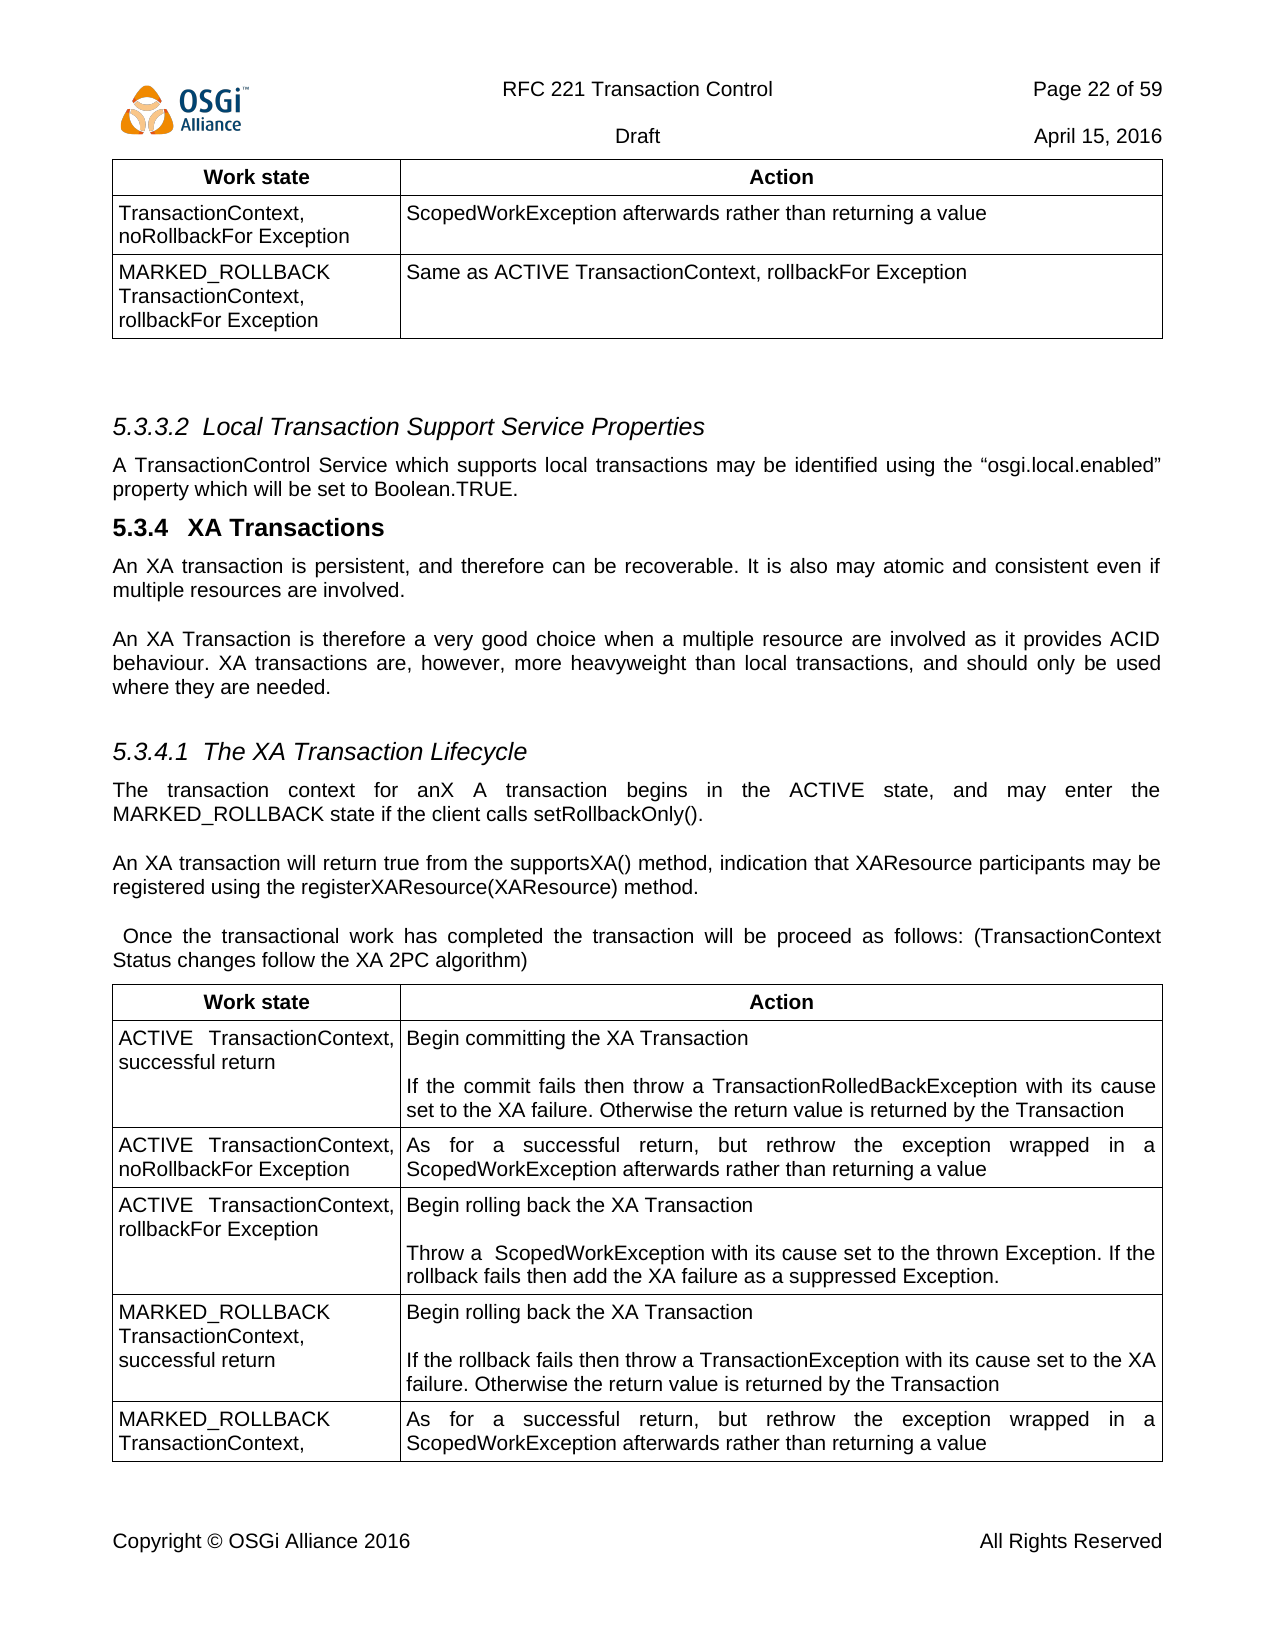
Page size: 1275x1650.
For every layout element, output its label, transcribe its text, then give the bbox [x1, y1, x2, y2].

table_cell As for a successful return, but rethrow the exception wrapped in a ScopedWorkException afterwards rather than returning a value [401, 1128, 1162, 1187]
text Once the transactional work has completed the transaction will be proceed as follows: (TransactionContext Status changes follow the XA 2PC algorithm) [112, 924, 1162, 972]
subtitle The XA Transaction Lifecycle [112, 737, 1162, 765]
table_cell Begin committing the XA Transaction If the commit fails then throw a TransactionRolledBackException with its cause set to the XA failure. Otherwise the return value is returned by the Transaction [401, 1021, 1162, 1127]
table_cell MARKED_ROLLBACK TransactionContext, successful return [113, 1295, 400, 1401]
table_cell As for a successful return, but rethrow the exception wrapped in a ScopedWorkException afterwards rather than returning a value [401, 1402, 1162, 1461]
table_cell Begin rolling back the XA Transaction Throw a ScopedWorkException with its cause set to the thrown Exception. If the rollback fails then add the XA failure as a suppressed Exception. [401, 1188, 1162, 1294]
text An XA transaction will return true from the supportsXA() method, indication that XAResource participants may be registered using the registerXAResource(XAResource) method. [112, 851, 1162, 899]
table_cell MARKED_ROLLBACK TransactionContext, [113, 1402, 400, 1461]
table_cell MARKED_ROLLBACK TransactionContext, rollbackFor Exception [113, 255, 400, 337]
table_cell ScopedWorkException afterwards rather than returning a value [401, 196, 1162, 254]
text An XA transaction is persistent, and therefore can be recoverable. It is also may atomic and consistent even if multiple resources are involved. [112, 554, 1162, 602]
table_cell ACTIVE TransactionContext, noRollbackFor Exception [113, 1128, 400, 1187]
table_cell ACTIVE TransactionContext, successful return [113, 1021, 400, 1127]
text The transaction context for anX A transaction begins in the ACTIVE state, and may enter the MARKED_ROLLBACK state if the client calls setRollbackOnly(). [112, 778, 1162, 826]
text A TransactionControl Service which supports local transactions may be identified using the “osgi.local.enabled” property which will be set to Boolean.TRUE. [112, 453, 1162, 501]
table_header Work state [113, 160, 400, 194]
table_cell Begin rolling back the XA Transaction If the rollback fails then throw a TransactionException with its cause set to the XA failure. Otherwise the return value is returned by the Transaction [401, 1295, 1162, 1401]
table_header Work state [113, 985, 400, 1020]
table_header Action [401, 160, 1162, 194]
table_header Action [401, 985, 1162, 1020]
table_cell ACTIVE TransactionContext, rollbackFor Exception [113, 1188, 400, 1294]
subtitle XA Transactions [112, 513, 1162, 542]
text An XA Transaction is therefore a very good choice when a multiple resource are involved as it provides ACID behaviour. XA transactions are, however, more heavyweight than local transactions, and should only be used where they are needed. [112, 627, 1162, 699]
table_cell TransactionContext, noRollbackFor Exception [113, 196, 400, 254]
picture [113, 78, 257, 142]
table_cell Same as ACTIVE TransactionContext, rollbackFor Exception [401, 255, 1162, 337]
subtitle Local Transaction Support Service Properties [112, 411, 1162, 440]
